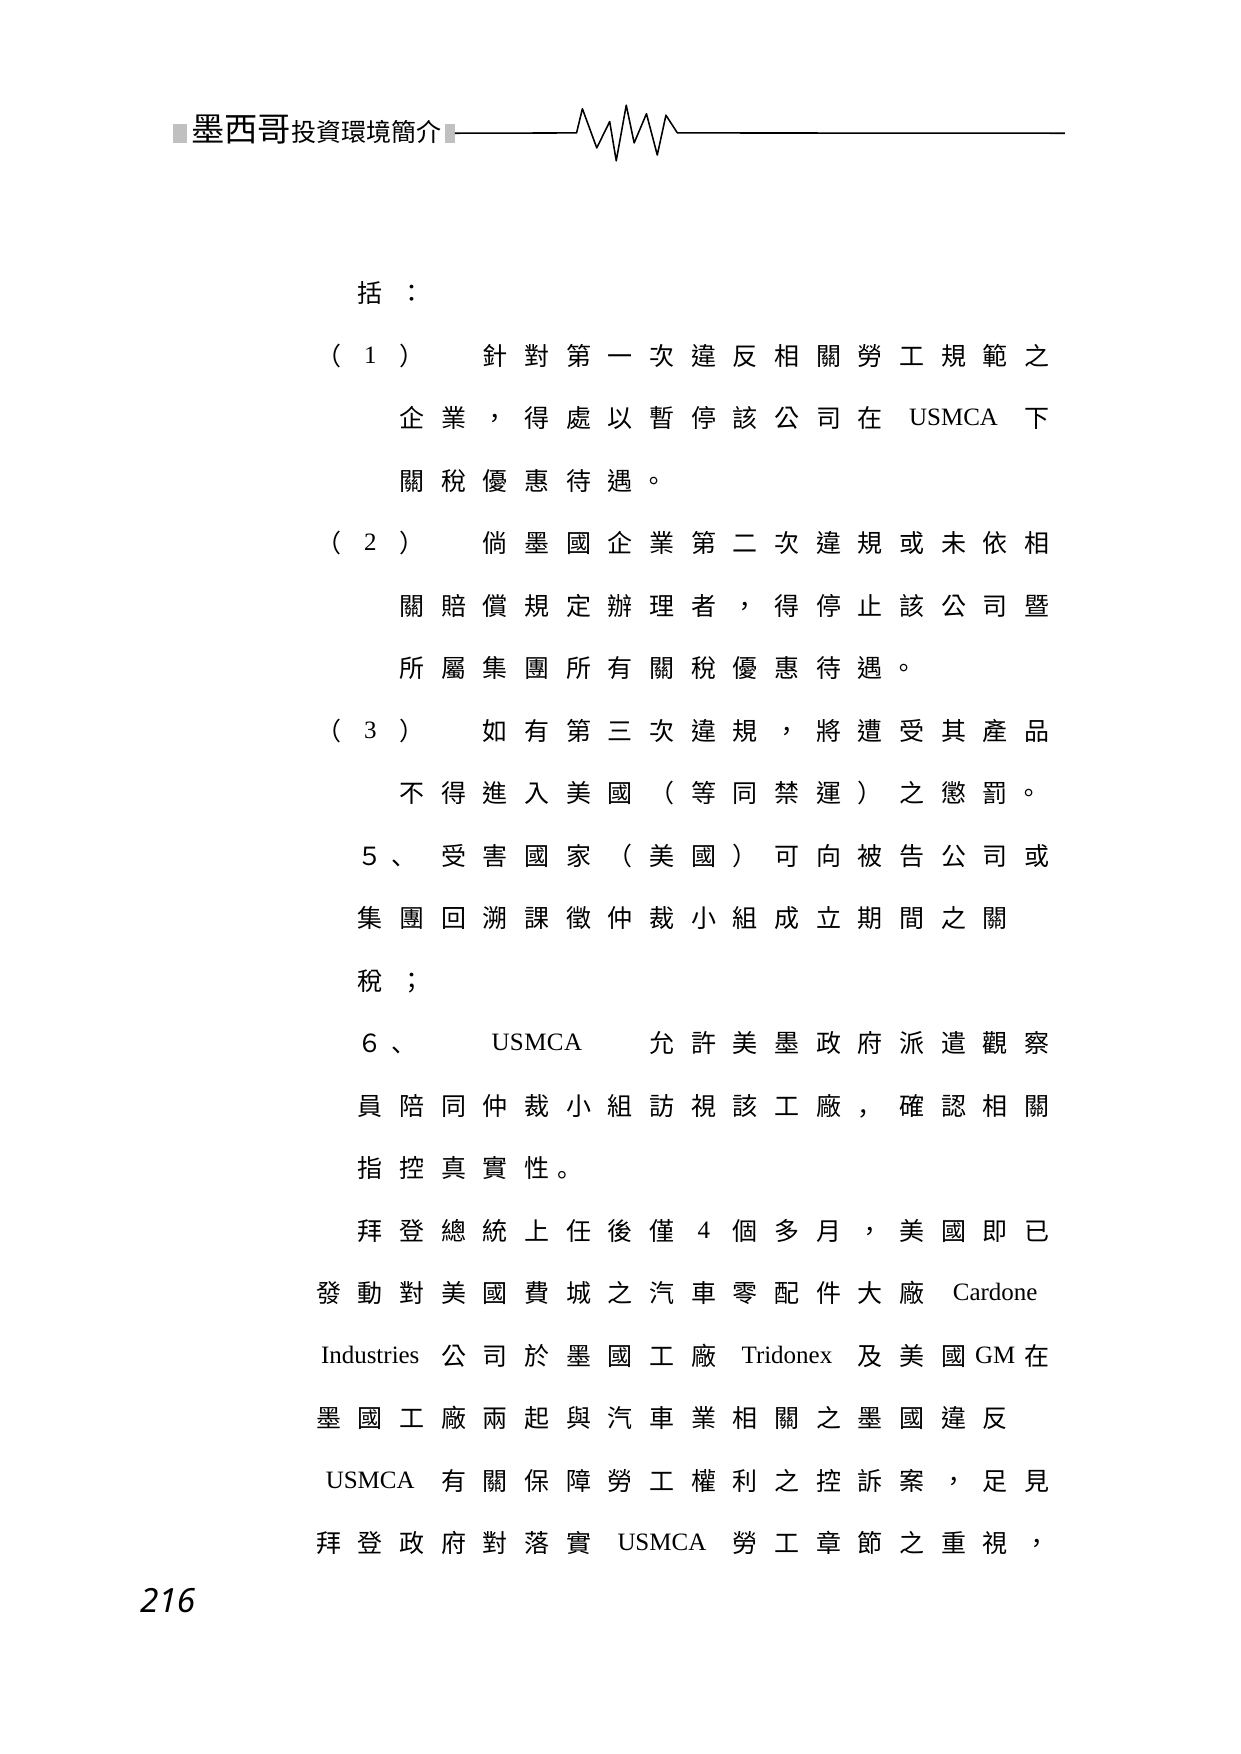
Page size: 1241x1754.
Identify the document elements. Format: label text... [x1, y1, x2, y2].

text （1） 針對第一次違反相關勞工規範之企業，得處以暫停該公司在USMCA下關稅優惠待遇。 [306, 313, 1058, 500]
text （2） 倘墨國企業第二次違規或未依相關賠償規定辦理者，得停止該公司暨所屬集團所有關稅優惠待遇。 [306, 500, 1058, 688]
text 拜登總統上任後僅4個多月，美國即已發動對美國費城之汽車零配件大廠Cardone Industries公司於墨國工廠Tridonex及美國GM在墨國工廠兩起與汽車業相關之墨國違反USMCA有關保障勞工權利之控訴案，足見拜登政府對落實USMCA勞工章節之重視， [281, 1188, 1058, 1563]
text 括： [332, 250, 1058, 313]
text ５、受害國家（美國）可向被告公司或集團回溯課徵仲裁小組成立期間之關稅； [332, 813, 1058, 1000]
text ６、USMCA允許美墨政府派遣觀察員陪同仲裁小組訪視該工廠，確認相關指控真實性。 [332, 1000, 1058, 1188]
text （3） 如有第三次違規，將遭受其產品不得進入美國（等同禁運）之懲罰。 [306, 688, 1058, 813]
